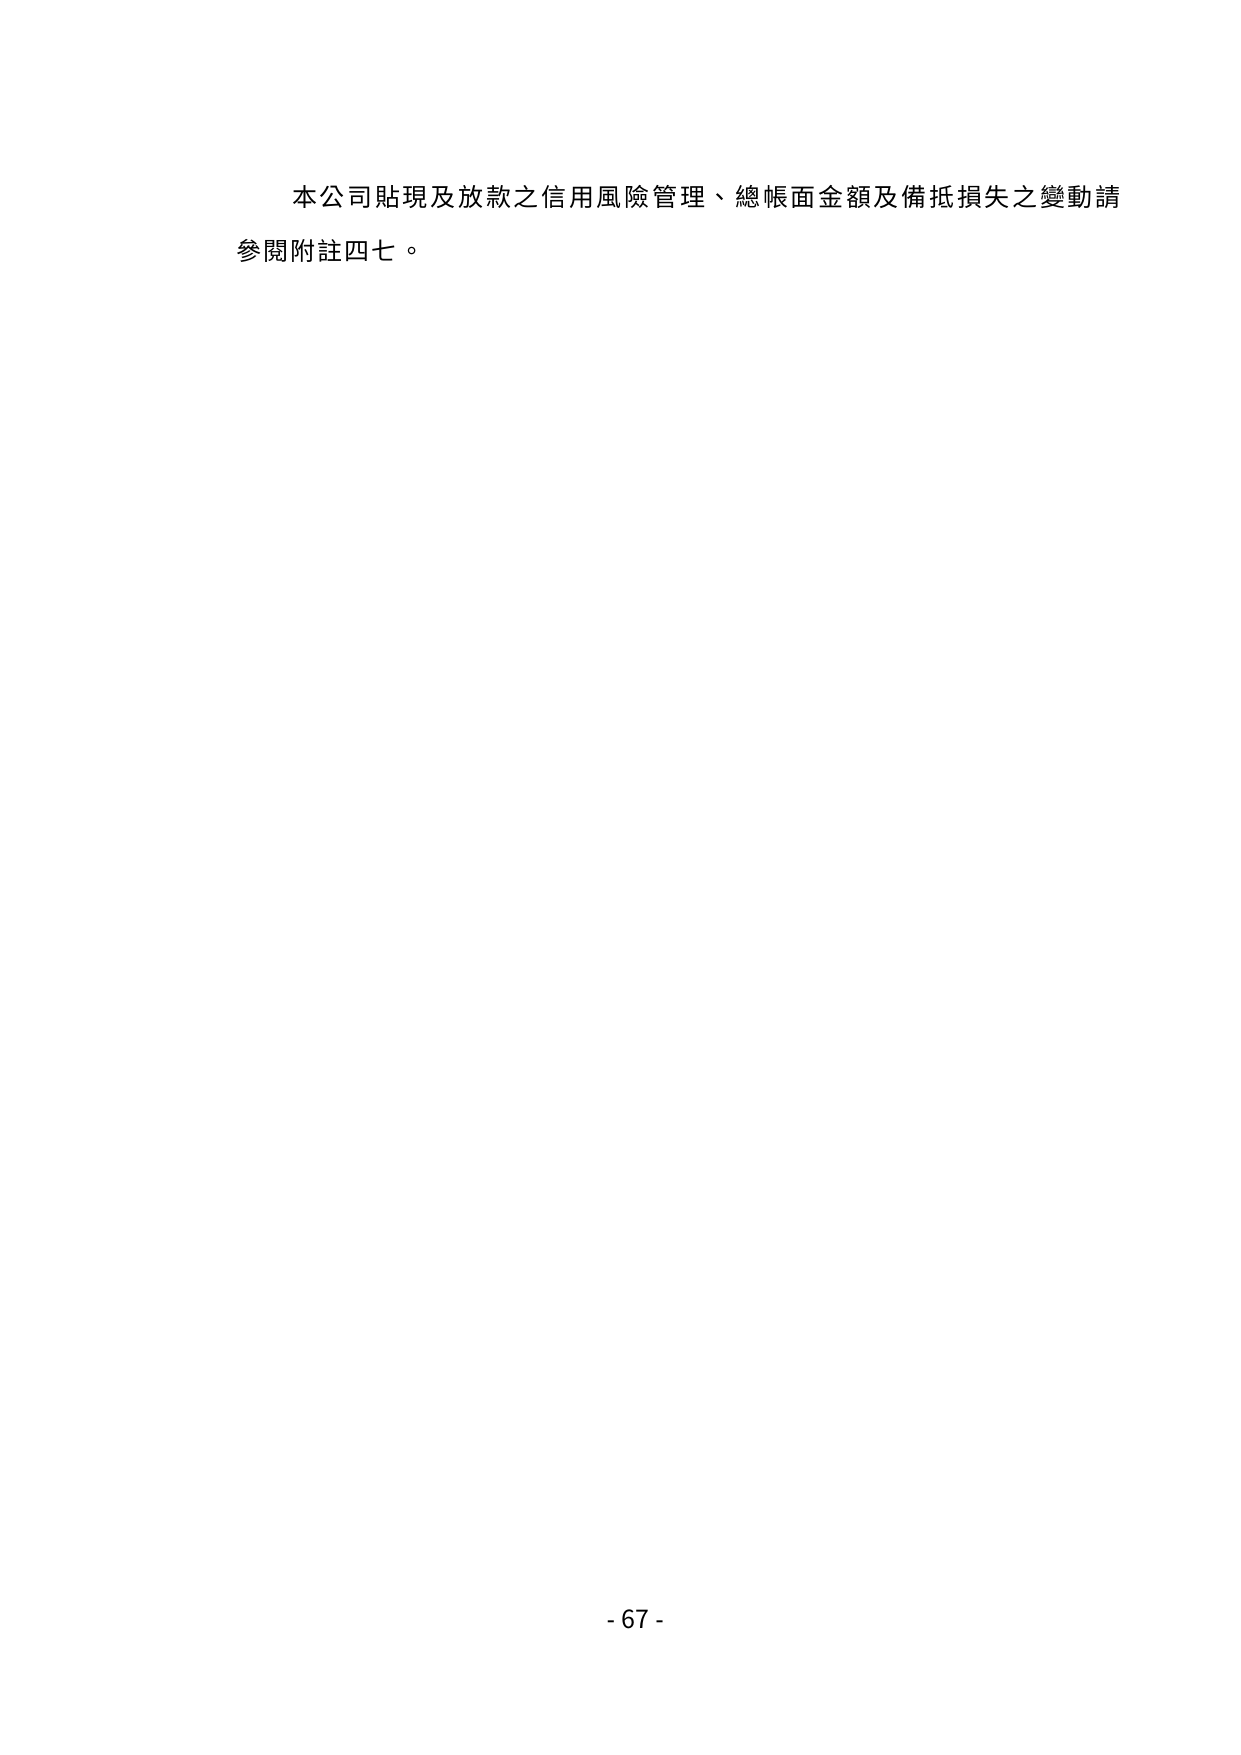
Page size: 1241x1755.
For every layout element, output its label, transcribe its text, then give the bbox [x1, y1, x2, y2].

text 本公司貼現及放款之信用風險管理、總帳面金額及備抵損失之變動請參閱附註四七。 [236, 177, 1122, 268]
